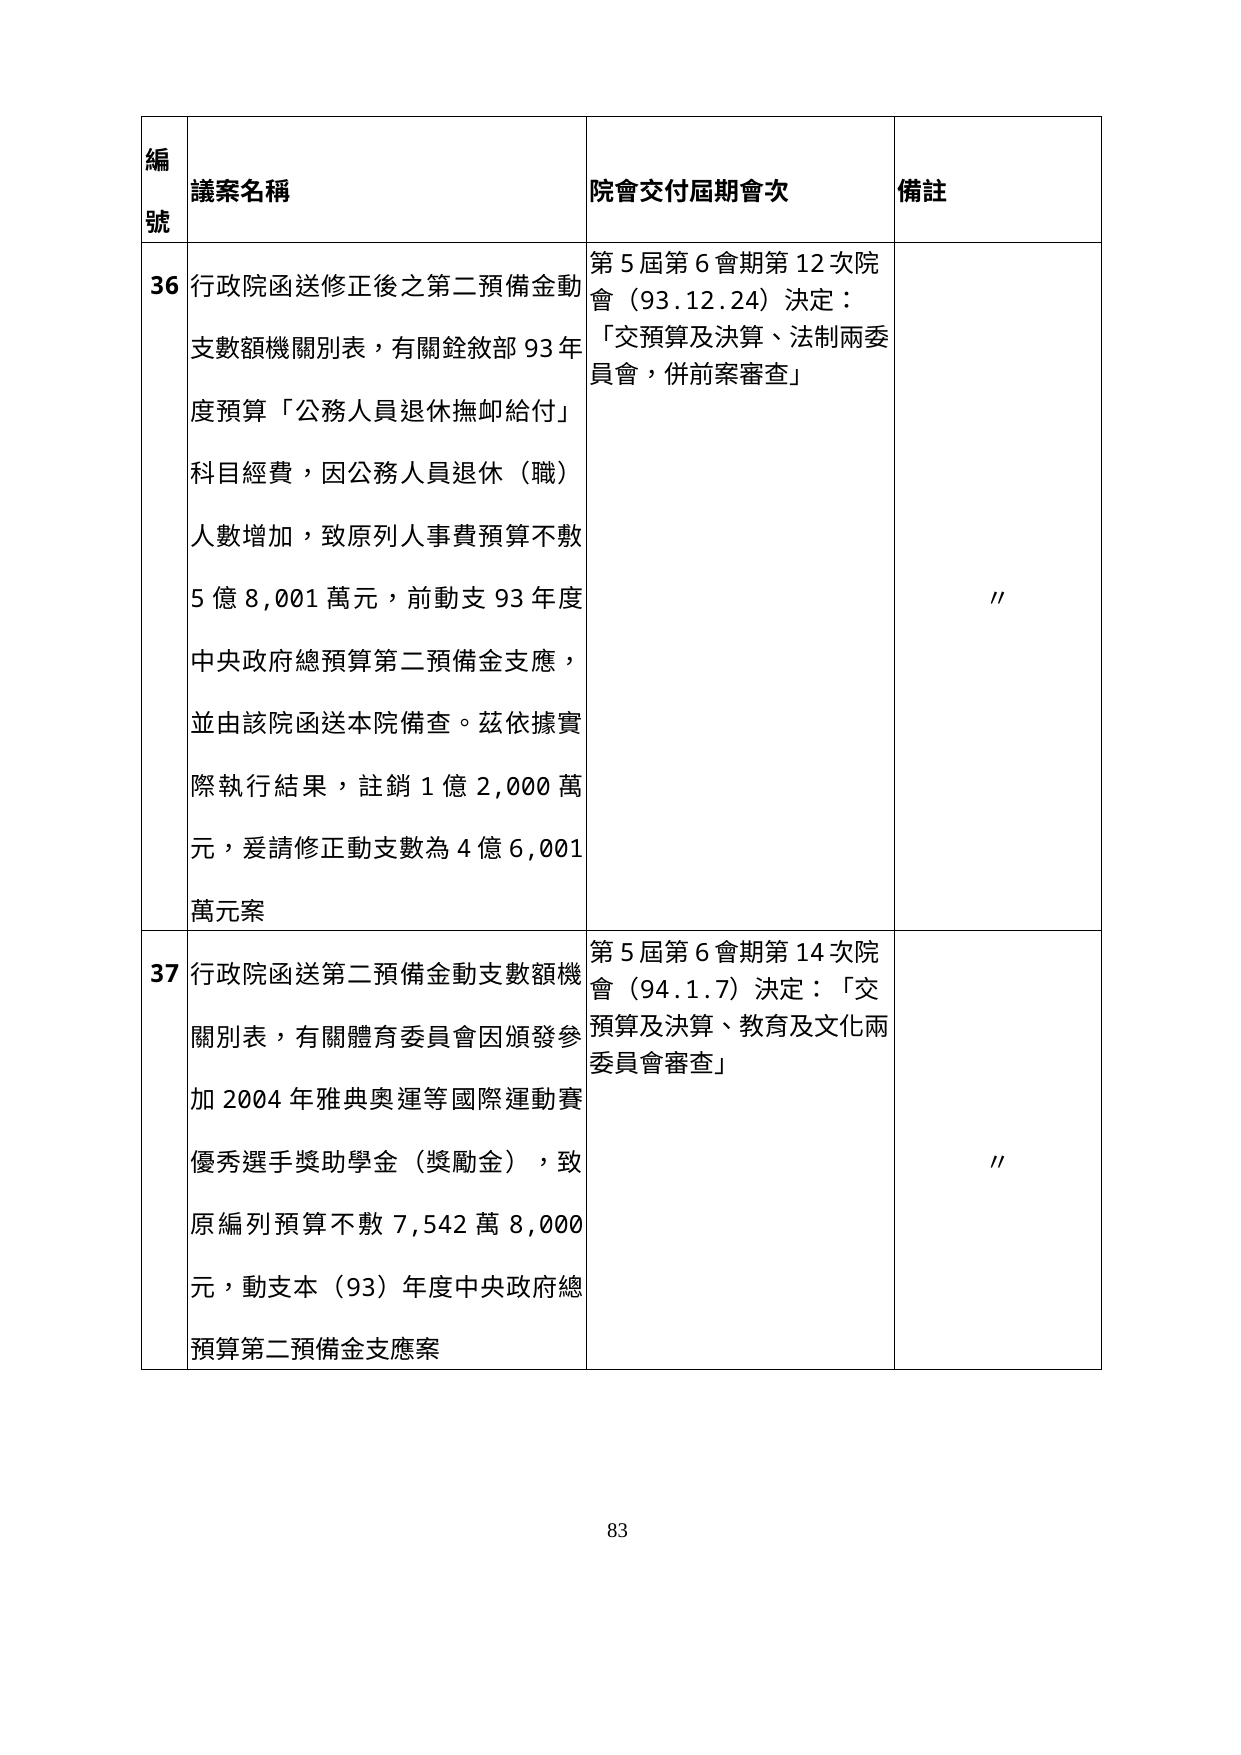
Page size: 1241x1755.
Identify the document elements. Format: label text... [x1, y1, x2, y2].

table_cell 〃 [895, 243, 1101, 930]
table_cell 第5屆第6會期第14次院會（94.1.7）決定：「交預算及決算、教育及文化兩委員會審查」 [587, 931, 894, 1369]
table_cell 37 [142, 931, 187, 1369]
table_cell 第5屆第6會期第12次院會（93.12.24）決定：「交預算及決算、法制兩委員會，併前案審查」 [587, 243, 894, 930]
table_header 議案名稱 [188, 117, 586, 242]
table_cell 行政院函送修正後之第二預備金動支數額機關別表，有關銓敘部93年度預算「公務人員退休撫卹給付」科目經費，因公務人員退休（職）人數增加，致原列人事費預算不敷5億8,001萬元，前動支93年度中央政府總預算第二預備金支應，並由該院函送本院備查。茲依據實際執行結果，註銷1億2,000萬元，爰請修正動支數為4億6,001萬元案 [188, 243, 586, 930]
table_cell 36 [142, 243, 187, 930]
table_cell 行政院函送第二預備金動支數額機關別表，有關體育委員會因頒發參加2004年雅典奧運等國際運動賽優秀選手獎助學金（獎勵金），致原編列預算不敷7,542萬8,000元，動支本（93）年度中央政府總預算第二預備金支應案 [188, 931, 586, 1369]
table_header 編號 [142, 117, 187, 242]
table_cell 〃 [895, 931, 1101, 1369]
table_header 院會交付屆期會次 [587, 117, 894, 242]
table_header 備註 [895, 117, 1101, 242]
